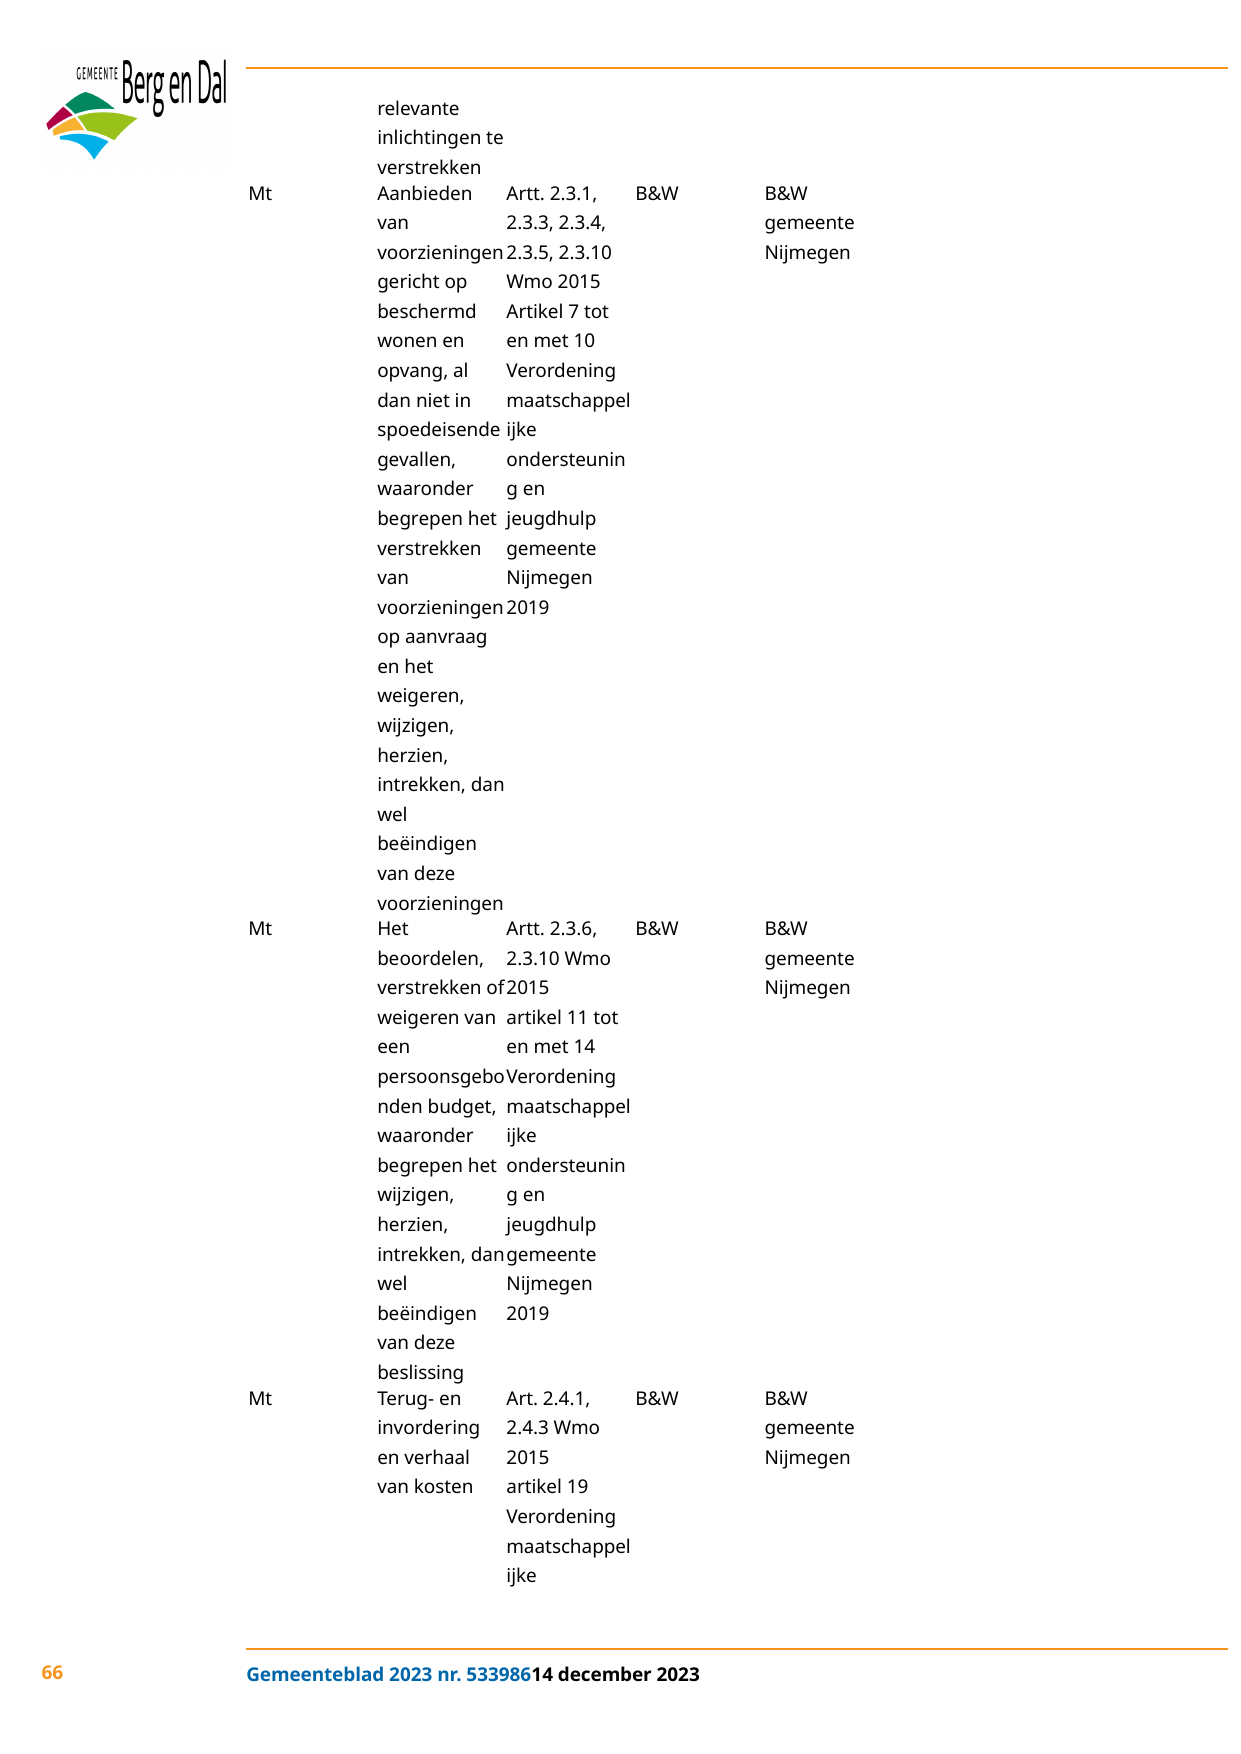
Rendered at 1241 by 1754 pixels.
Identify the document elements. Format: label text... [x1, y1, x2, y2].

table_cell B&W gemeente Nijmegen [764, 1385, 893, 1588]
table_cell [506, 95, 635, 180]
table_cell [1023, 1385, 1152, 1588]
table_cell [635, 95, 764, 180]
table_cell [894, 95, 1022, 180]
picture [41, 47, 231, 172]
table_cell Artt. 2.3.1, 2.3.3, 2.3.4, 2.3.5, 2.3.10 Wmo 2015 Artikel 7 tot en met 10 Verordening maatschappelijke ondersteuning en jeugdhulp gemeente Nijmegen 2019 [506, 180, 635, 915]
table_cell Mt [248, 180, 377, 915]
table_cell B&W gemeente Nijmegen [764, 915, 893, 1385]
table_cell [764, 95, 893, 180]
table_cell [1023, 95, 1152, 180]
table_cell Artt. 2.3.6, 2.3.10 Wmo 2015 artikel 11 tot en met 14 Verordening maatschappelijke ondersteuning en jeugdhulp gemeente Nijmegen 2019 [506, 915, 635, 1385]
table_cell [248, 95, 377, 180]
table_cell Mt [248, 915, 377, 1385]
table_cell [1023, 915, 1152, 1385]
table_cell B&W [635, 915, 764, 1385]
table_cell Terug- en invordering en verhaal van kosten [377, 1385, 506, 1588]
table_cell B&W [635, 180, 764, 915]
table_cell relevante inlichtingen te verstrekken [377, 95, 506, 180]
table_cell Het beoordelen, verstrekken of weigeren van een persoonsgebonden budget, waaronder begrepen het wijzigen, herzien, intrekken, dan wel beëindigen van deze beslissing [377, 915, 506, 1385]
table_cell Mt [248, 1385, 377, 1588]
table_cell B&W gemeente Nijmegen [764, 180, 893, 915]
table_cell [894, 1385, 1022, 1588]
table_cell Art. 2.4.1, 2.4.3 Wmo 2015 artikel 19 Verordening maatschappelijke [506, 1385, 635, 1588]
table_cell B&W [635, 1385, 764, 1588]
table_cell [894, 180, 1022, 915]
table_cell Aanbieden van voorzieningen gericht op beschermd wonen en opvang, al dan niet in spoedeisende gevallen, waaronder begrepen het verstrekken van voorzieningen op aanvraag en het weigeren, wijzigen, herzien, intrekken, dan wel beëindigen van deze voorzieningen [377, 180, 506, 915]
table_cell [894, 915, 1022, 1385]
table_cell [1023, 180, 1152, 915]
